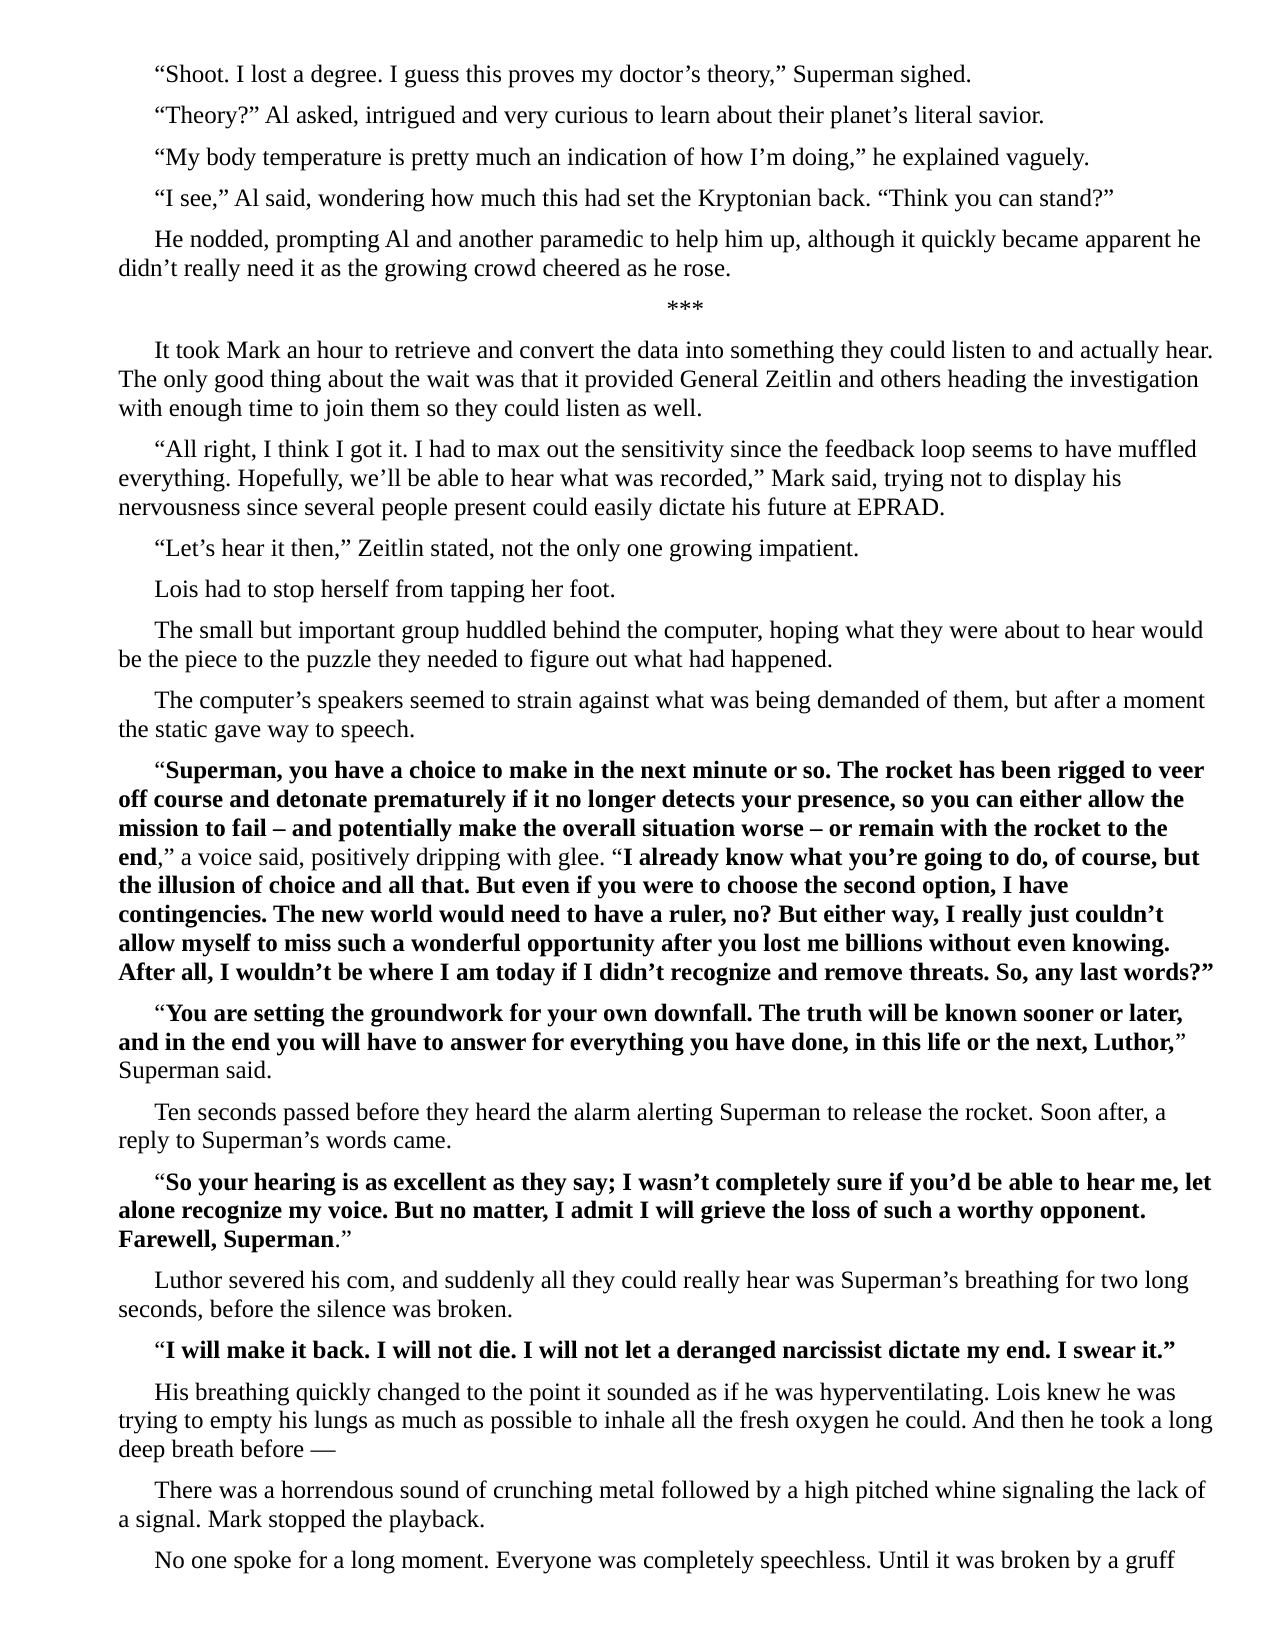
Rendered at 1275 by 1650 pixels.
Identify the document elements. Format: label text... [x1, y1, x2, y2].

text “My body temperature is pretty much an indication of how I’m doing,” he explained vaguely. [118, 142, 1216, 170]
text Lois had to stop herself from tapping her foot. [118, 574, 1216, 603]
text Luthor severed his com, and suddenly all they could really hear was Superman’s breathing for two long seconds, before the silence was broken. [118, 1265, 1216, 1323]
text “So your hearing is as excellent as they say; I wasn’t completely sure if you’d be able to hear me, let alone recognize my voice. But no matter, I admit I will grieve the loss of such a worthy opponent. Farewell, Superman.” [118, 1167, 1216, 1253]
text “I will make it back. I will not die. I will not let a deranged narcissist dictate my end. I swear it.” [118, 1335, 1216, 1364]
text *** [118, 294, 1216, 323]
text “Shoot. I lost a degree. I guess this proves my doctor’s theory,” Superman sighed. [118, 59, 1216, 88]
text “Superman, you have a choice to make in the next minute or so. The rocket has been rigged to veer off course and detonate prematurely if it no longer detects your presence, so you can either allow the mission to fail – and potentially make the overall situation worse – or remain with the rocket to the end,” a voice said, positively dripping with glee. “I already know what you’re going to do, of course, but the illusion of choice and all that. But even if you were to choose the second option, I have contingencies. The new world would need to have a ruler, no? But either way, I really just couldn’t allow myself to miss such a wonderful opportunity after you lost me billions without even knowing. After all, I wouldn’t be where I am today if I didn’t recognize and remove threats. So, any last words?” [118, 755, 1216, 985]
text “All right, I think I got it. I had to max out the sensitivity since the feedback loop seems to have muffled everything. Hopefully, we’ll be able to hear what was recorded,” Mark said, trying not to display his nervousness since several people present could easily dictate his future at EPRAD. [118, 434, 1216, 520]
text “Theory?” Al asked, intrigued and very curious to learn about their planet’s literal savior. [118, 100, 1216, 129]
text He nodded, prompting Al and another paramedic to help him up, although it quickly became apparent he didn’t really need it as the growing crowd cheered as he rose. [118, 224, 1216, 282]
text It took Mark an hour to retrieve and convert the data into something they could listen to and actually hear. The only good thing about the wait was that it provided General Zeitlin and others heading the investigation with enough time to join them so they could listen as well. [118, 335, 1216, 422]
text “I see,” Al said, wondering how much this had set the Kryptonian back. “Think you can stand?” [118, 183, 1216, 212]
text The small but important group huddled behind the computer, hoping what they were about to hear would be the piece to the puzzle they needed to figure out what had happened. [118, 615, 1216, 673]
text No one spoke for a long moment. Everyone was completely speechless. Until it was broken by a gruff [118, 1545, 1216, 1574]
text “You are setting the groundwork for your own downfall. The truth will be known sooner or later, and in the end you will have to answer for everything you have done, in this life or the next, Luthor,” Superman said. [118, 998, 1216, 1084]
text The computer’s speakers seemed to strain against what was being demanded of them, but after a moment the static gave way to speech. [118, 685, 1216, 743]
text Ten seconds passed before they heard the alarm alerting Superman to release the rocket. Soon after, a reply to Superman’s words came. [118, 1097, 1216, 1154]
text His breathing quickly changed to the point it sounded as if he was hyperventilating. Lois knew he was trying to empty his lungs as much as possible to inhale all the fresh oxygen he could. And then he took a long deep breath before — [118, 1377, 1216, 1463]
text There was a horrendous sound of crunching metal followed by a high pitched whine signaling the lack of a signal. Mark stopped the playback. [118, 1475, 1216, 1533]
text “Let’s hear it then,” Zeitlin stated, not the only one growing impatient. [118, 533, 1216, 562]
